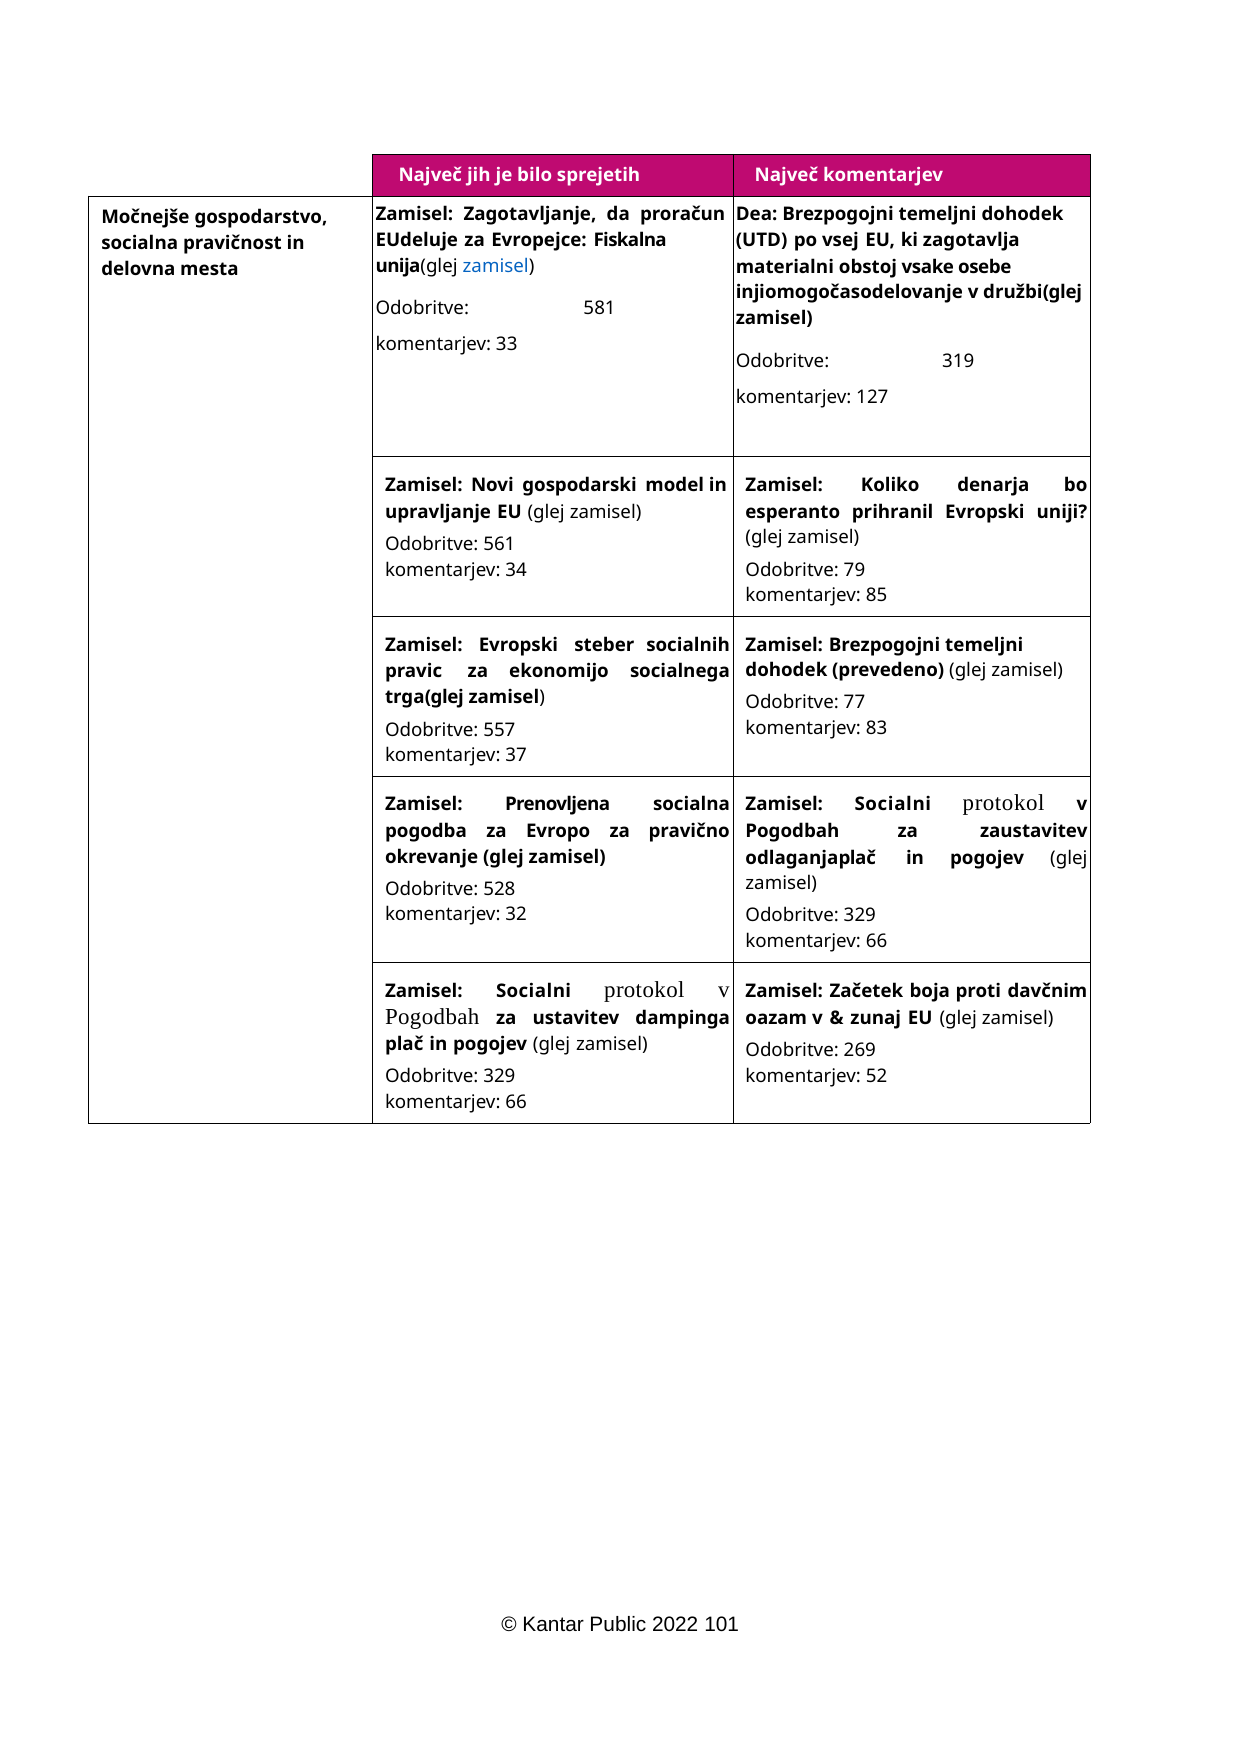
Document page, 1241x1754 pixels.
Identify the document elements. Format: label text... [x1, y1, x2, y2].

table_cell Zamisel: Koliko denarja bo esperanto prihranil Evropski uniji? (glej zamisel) Odobritve: 79 komentarjev: 85 [734, 457, 1090, 616]
table_cell Zamisel: Socialni protokol v Pogodbah za ustavitev dampinga plač in pogojev (glej zamisel) Odobritve: 329 komentarjev: 66 [373, 963, 733, 1123]
table_cell Zamisel: Začetek boja proti davčnim oazam v & zunaj EU (glej zamisel) Odobritve: 269 komentarjev: 52 [734, 963, 1090, 1123]
table_cell Zamisel: Prenovljena socialna pogodba za Evropo za pravično okrevanje (glej zamisel) Odobritve: 528 komentarjev: 32 [373, 777, 733, 962]
table_header Največ jih je bilo sprejetih [398, 155, 707, 196]
table_cell Zamisel: Zagotavljanje, da proračun EUdeluje za Evropejce: Fiskalna unija(glej zamisel) Odobritve: 581 komentarjev: 33 [373, 197, 733, 456]
table_header [707, 155, 733, 196]
table_header Največ komentarjev [754, 155, 1064, 196]
table_header [1064, 155, 1090, 196]
table_header [373, 155, 398, 196]
table_cell Močnejše gospodarstvo, socialna pravičnost in delovna mesta [89, 197, 372, 1123]
table_cell Zamisel: Evropski steber socialnih pravic za ekonomijo socialnega trga(glej zamisel) Odobritve: 557 komentarjev: 37 [373, 617, 733, 776]
table_cell Zamisel: Brezpogojni temeljni dohodek (prevedeno) (glej zamisel) Odobritve: 77 komentarjev: 83 [734, 617, 1090, 776]
table_cell Zamisel: Socialni protokol v Pogodbah za zaustavitev odlaganjaplač in pogojev (glej zamisel) Odobritve: 329 komentarjev: 66 [734, 777, 1090, 962]
table_header [734, 155, 754, 196]
table_header [89, 154, 372, 196]
table_cell Zamisel: Novi gospodarski model in upravljanje EU (glej zamisel) Odobritve: 561 komentarjev: 34 [373, 457, 733, 616]
table_cell Dea: Brezpogojni temeljni dohodek (UTD) po vsej EU, ki zagotavlja materialni obstoj vsake osebe injiomogočasodelovanje v družbi(glej zamisel) Odobritve: 319 komentarjev: 127 [734, 197, 1090, 456]
